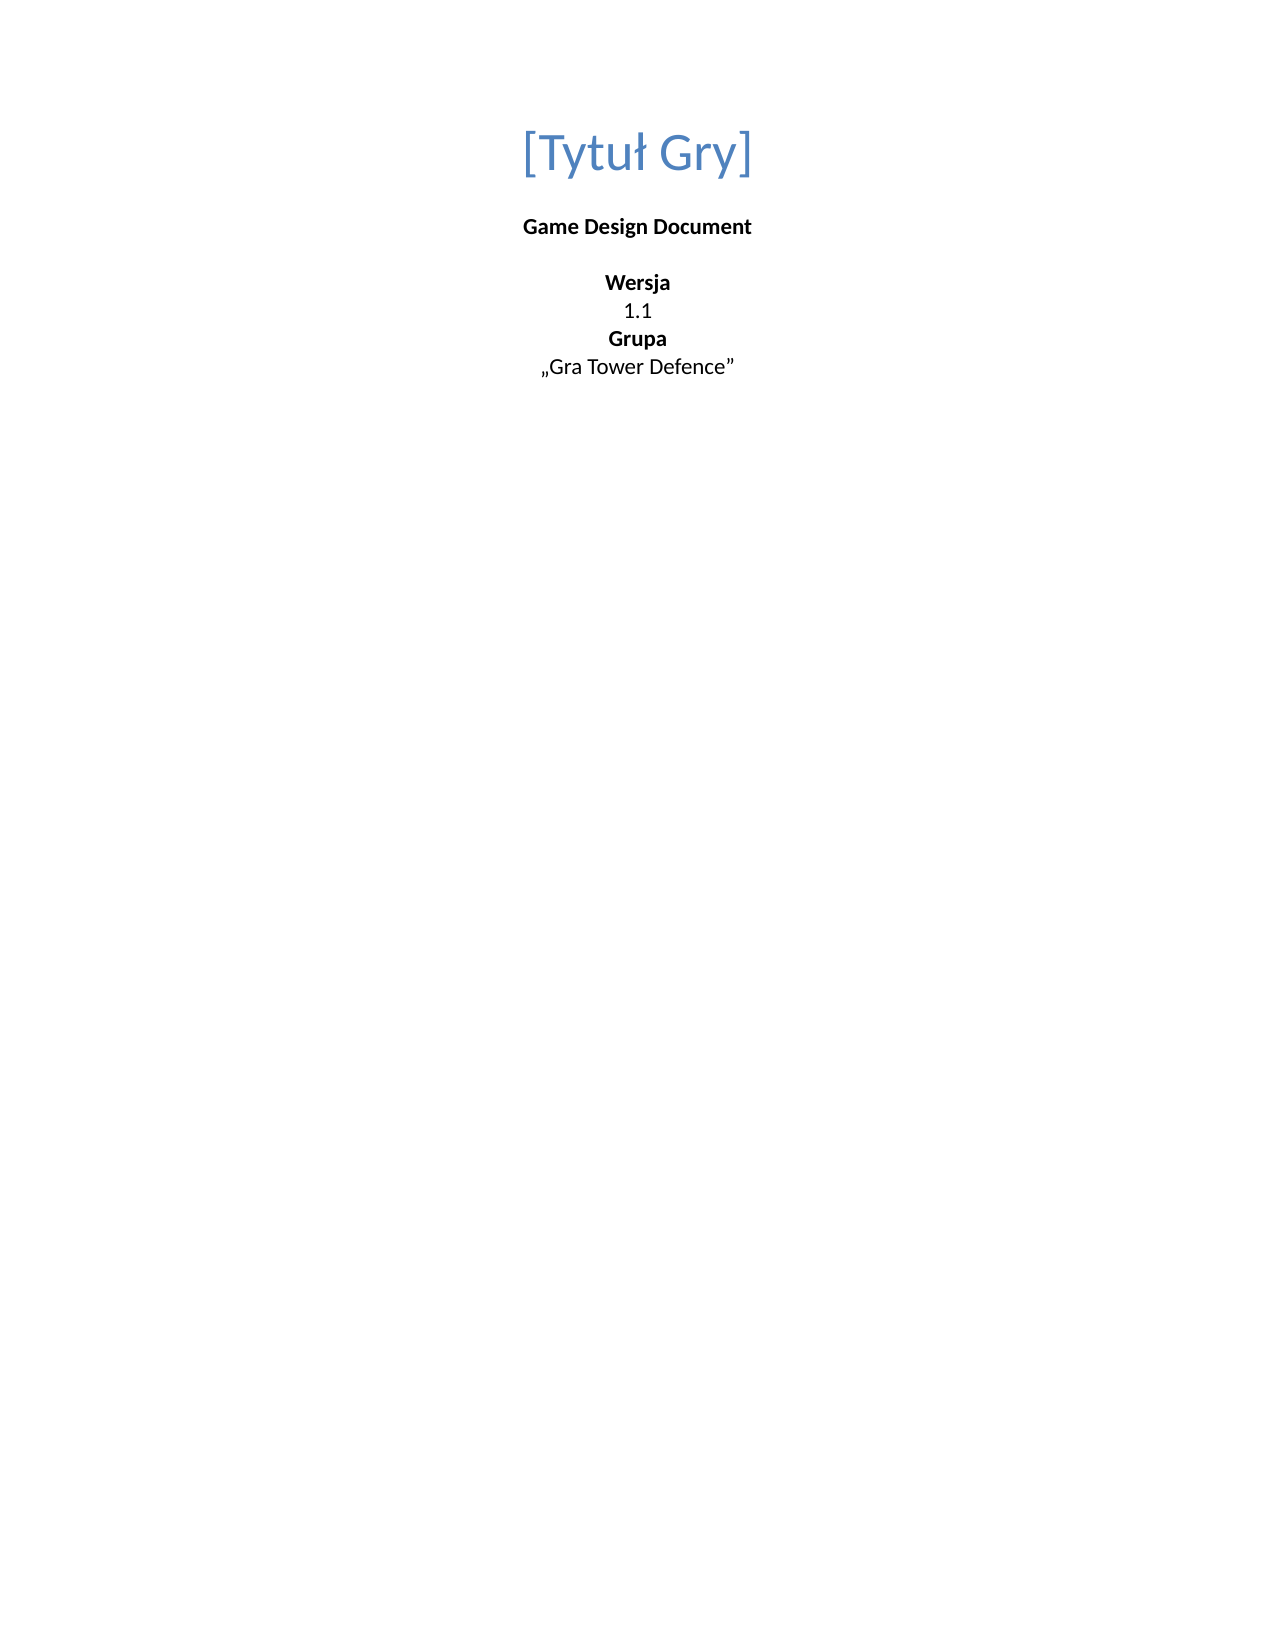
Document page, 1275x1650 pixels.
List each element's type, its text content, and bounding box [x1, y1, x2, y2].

text Game Design Document [118, 212, 1157, 240]
text Wersja [118, 268, 1157, 296]
text „Gra Tower Defence” [118, 352, 1157, 380]
text [Tytuł Gry] [118, 118, 1157, 184]
text 1.1 [118, 296, 1157, 324]
text Grupa [118, 324, 1157, 352]
